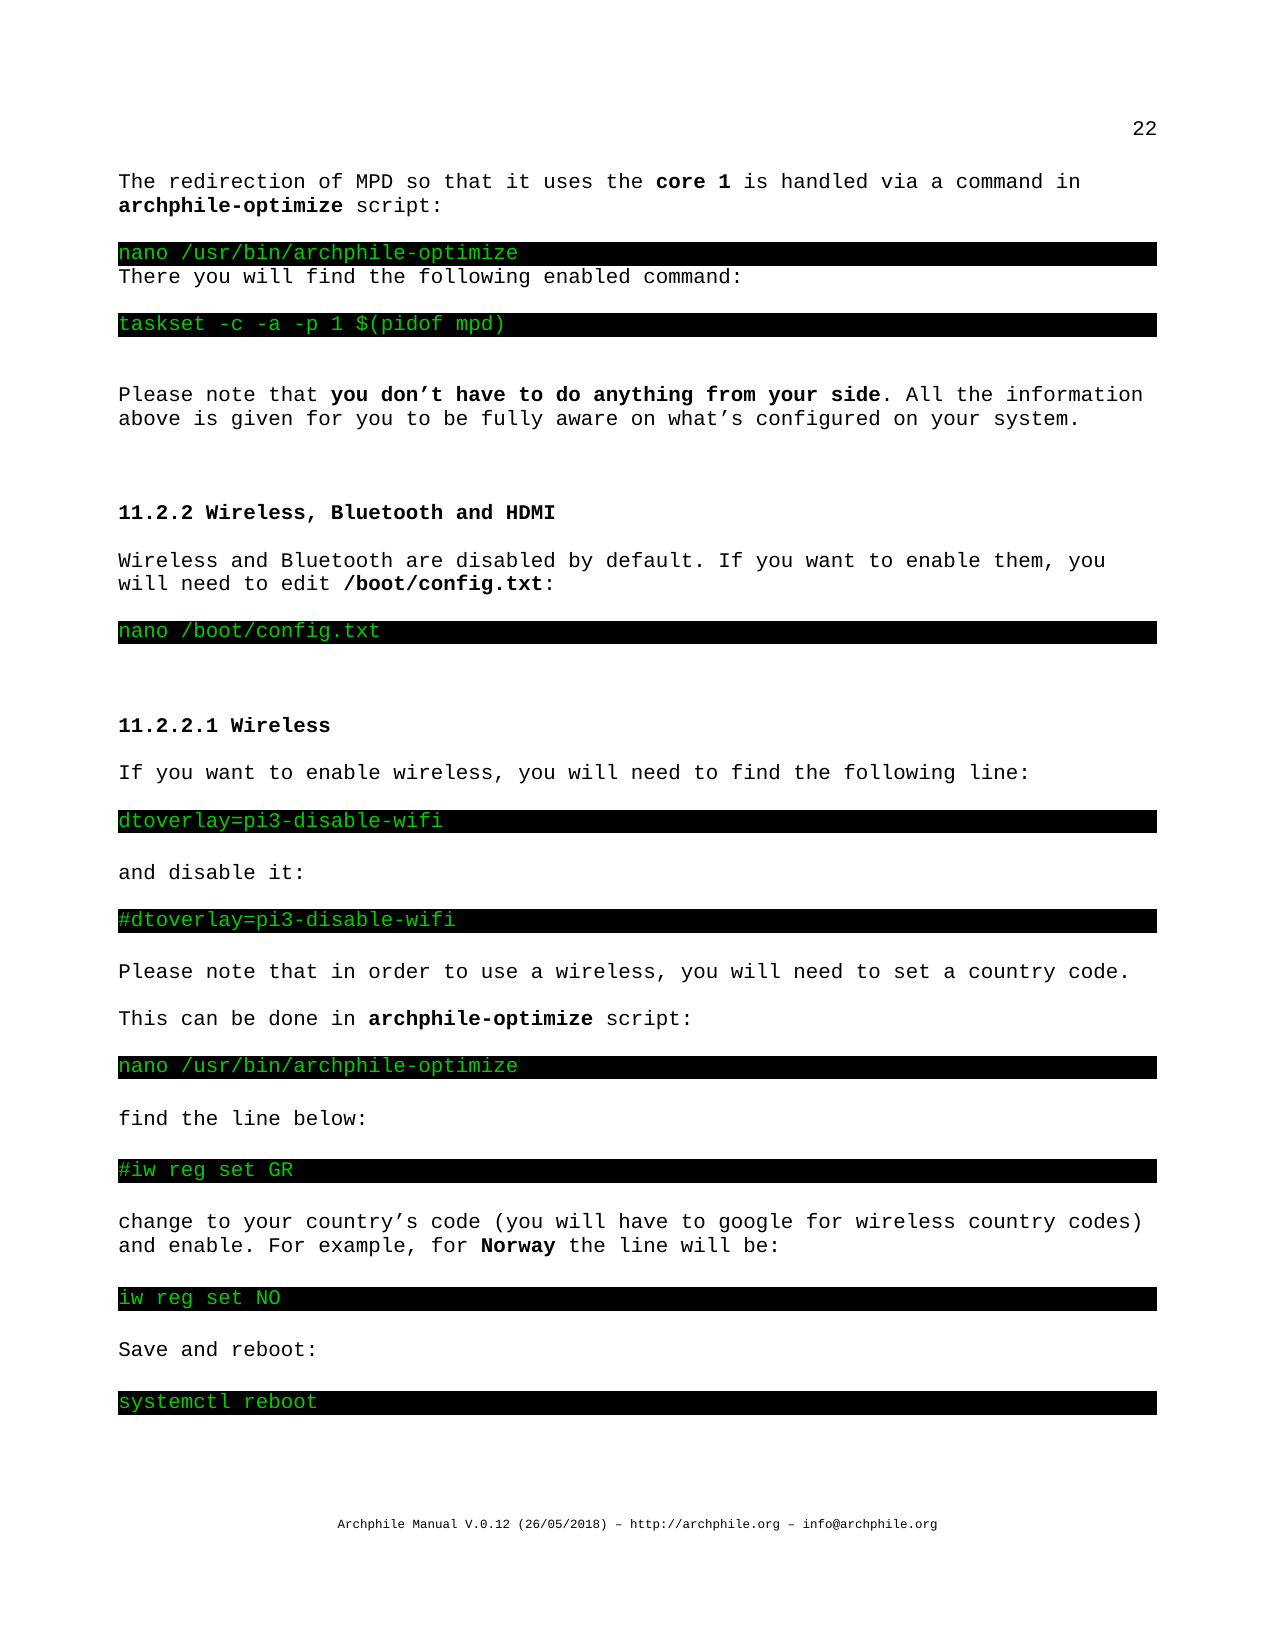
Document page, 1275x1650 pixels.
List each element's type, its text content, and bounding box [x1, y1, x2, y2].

text If you want to enable wireless, you will need to find the following line: [118, 762, 1157, 786]
text Save and reboot: [118, 1339, 1157, 1363]
text Please note that you don’t have to do anything from your side. All the information above is given for you to be fully aware on what’s configured on your system. [118, 384, 1157, 431]
text 11.2.2 Wireless, Bluetooth and HDMI [118, 502, 1157, 526]
text dtoverlay=pi3-disable-wifi [118, 810, 1157, 833]
text nano /usr/bin/archphile-optimize [118, 1056, 1157, 1079]
text This can be done in archphile-optimize script: [118, 1008, 1157, 1032]
text nano /boot/config.txt [118, 621, 1157, 644]
text The redirection of MPD so that it uses the core 1 is handled via a command in archphile-optimize script: [118, 171, 1157, 218]
text #dtoverlay=pi3-disable-wifi [118, 909, 1157, 933]
text 11.2.2.1 Wireless [118, 715, 1157, 739]
text Please note that in order to use a wireless, you will need to set a country code. [118, 961, 1157, 984]
text There you will find the following enabled command: [118, 266, 1157, 289]
text #iw reg set GR [118, 1159, 1157, 1183]
text Wireless and Bluetooth are disabled by default. If you want to enable them, you will need to edit /boot/config.txt: [118, 549, 1157, 597]
text nano /usr/bin/archphile-optimize [118, 242, 1157, 266]
text taskset -c -a -p 1 $(pidof mpd) [118, 313, 1157, 337]
text find the line below: [118, 1107, 1157, 1131]
text systemctl reboot [118, 1391, 1157, 1415]
text iw reg set NO [118, 1287, 1157, 1311]
text change to your country’s code (you will have to google for wireless country codes) and enable. For example, for Norway the line will be: [118, 1211, 1157, 1259]
text and disable it: [118, 862, 1157, 885]
